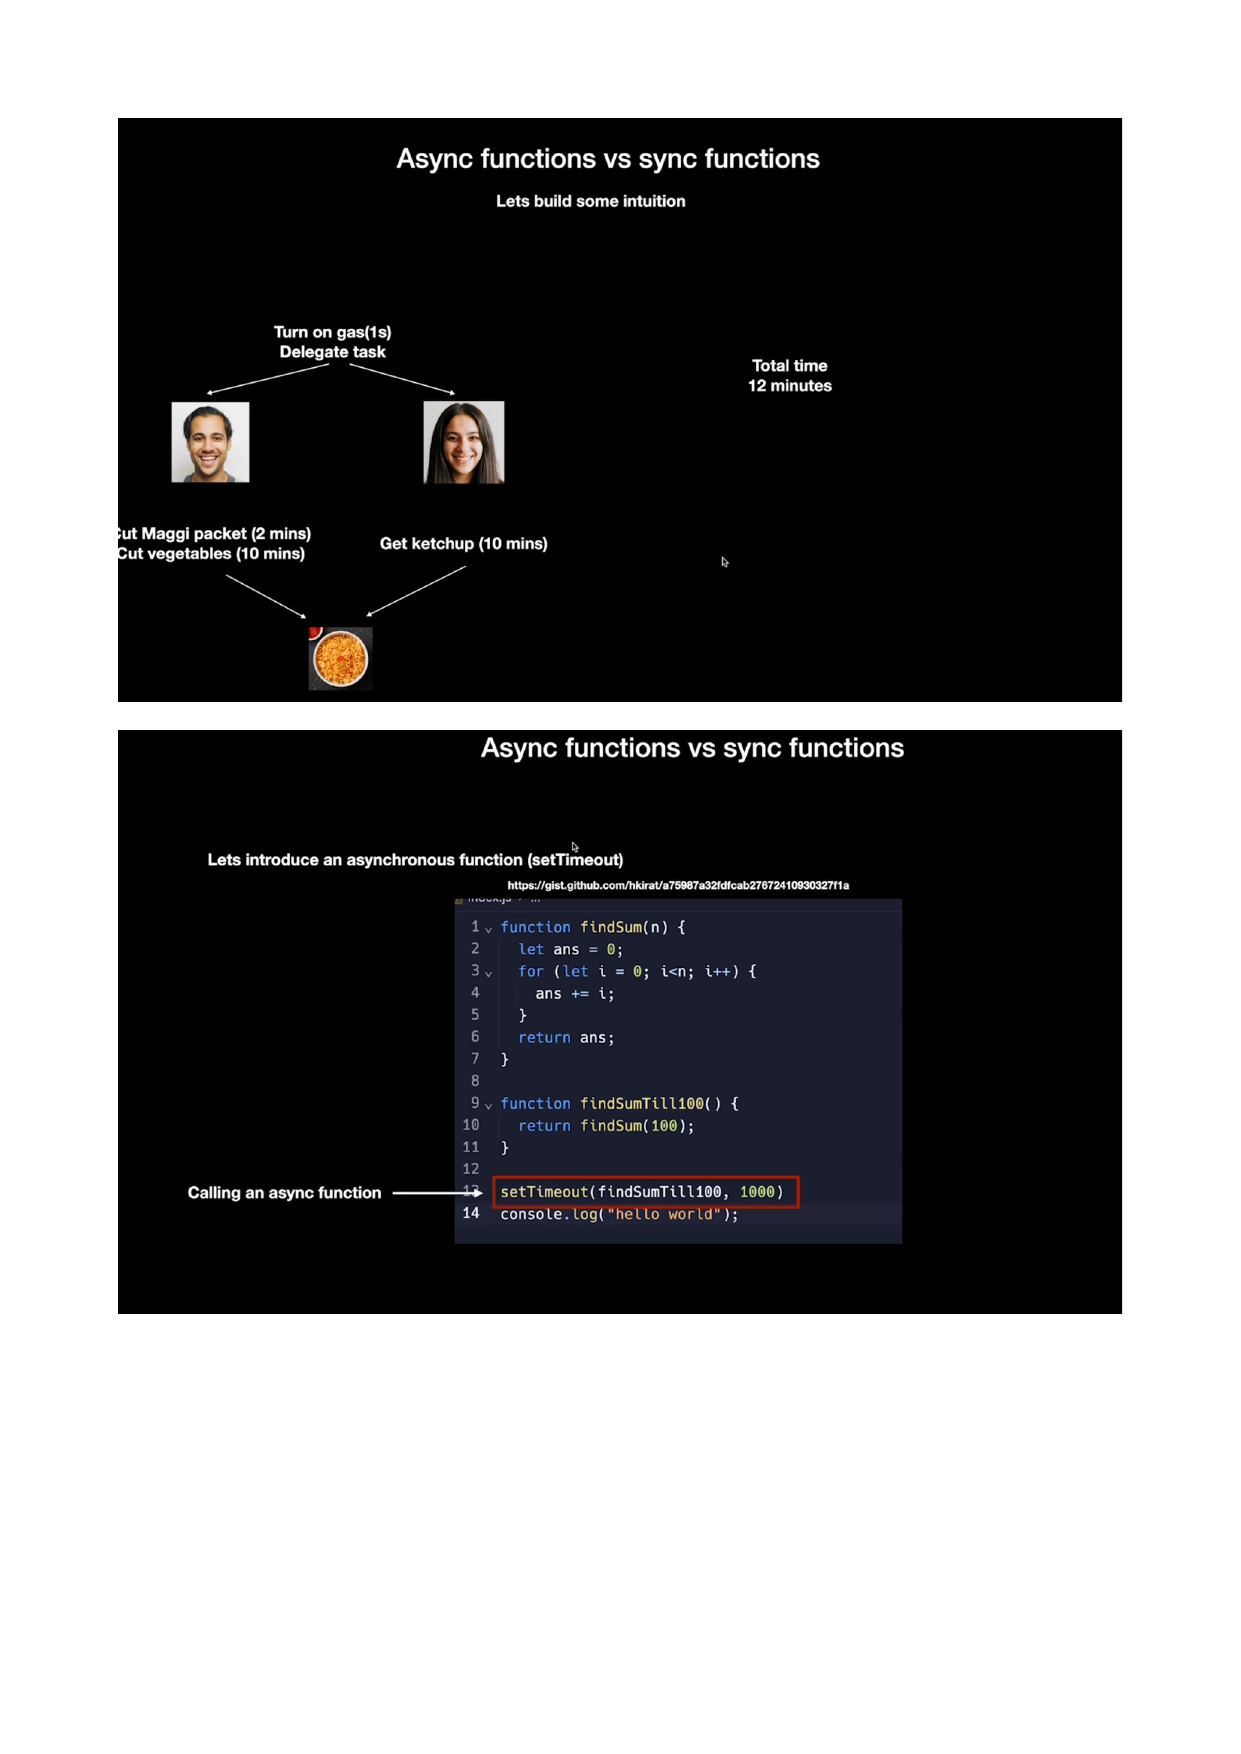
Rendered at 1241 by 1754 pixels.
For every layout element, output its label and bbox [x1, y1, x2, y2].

picture [118, 730, 1123, 1314]
picture [118, 118, 1123, 702]
